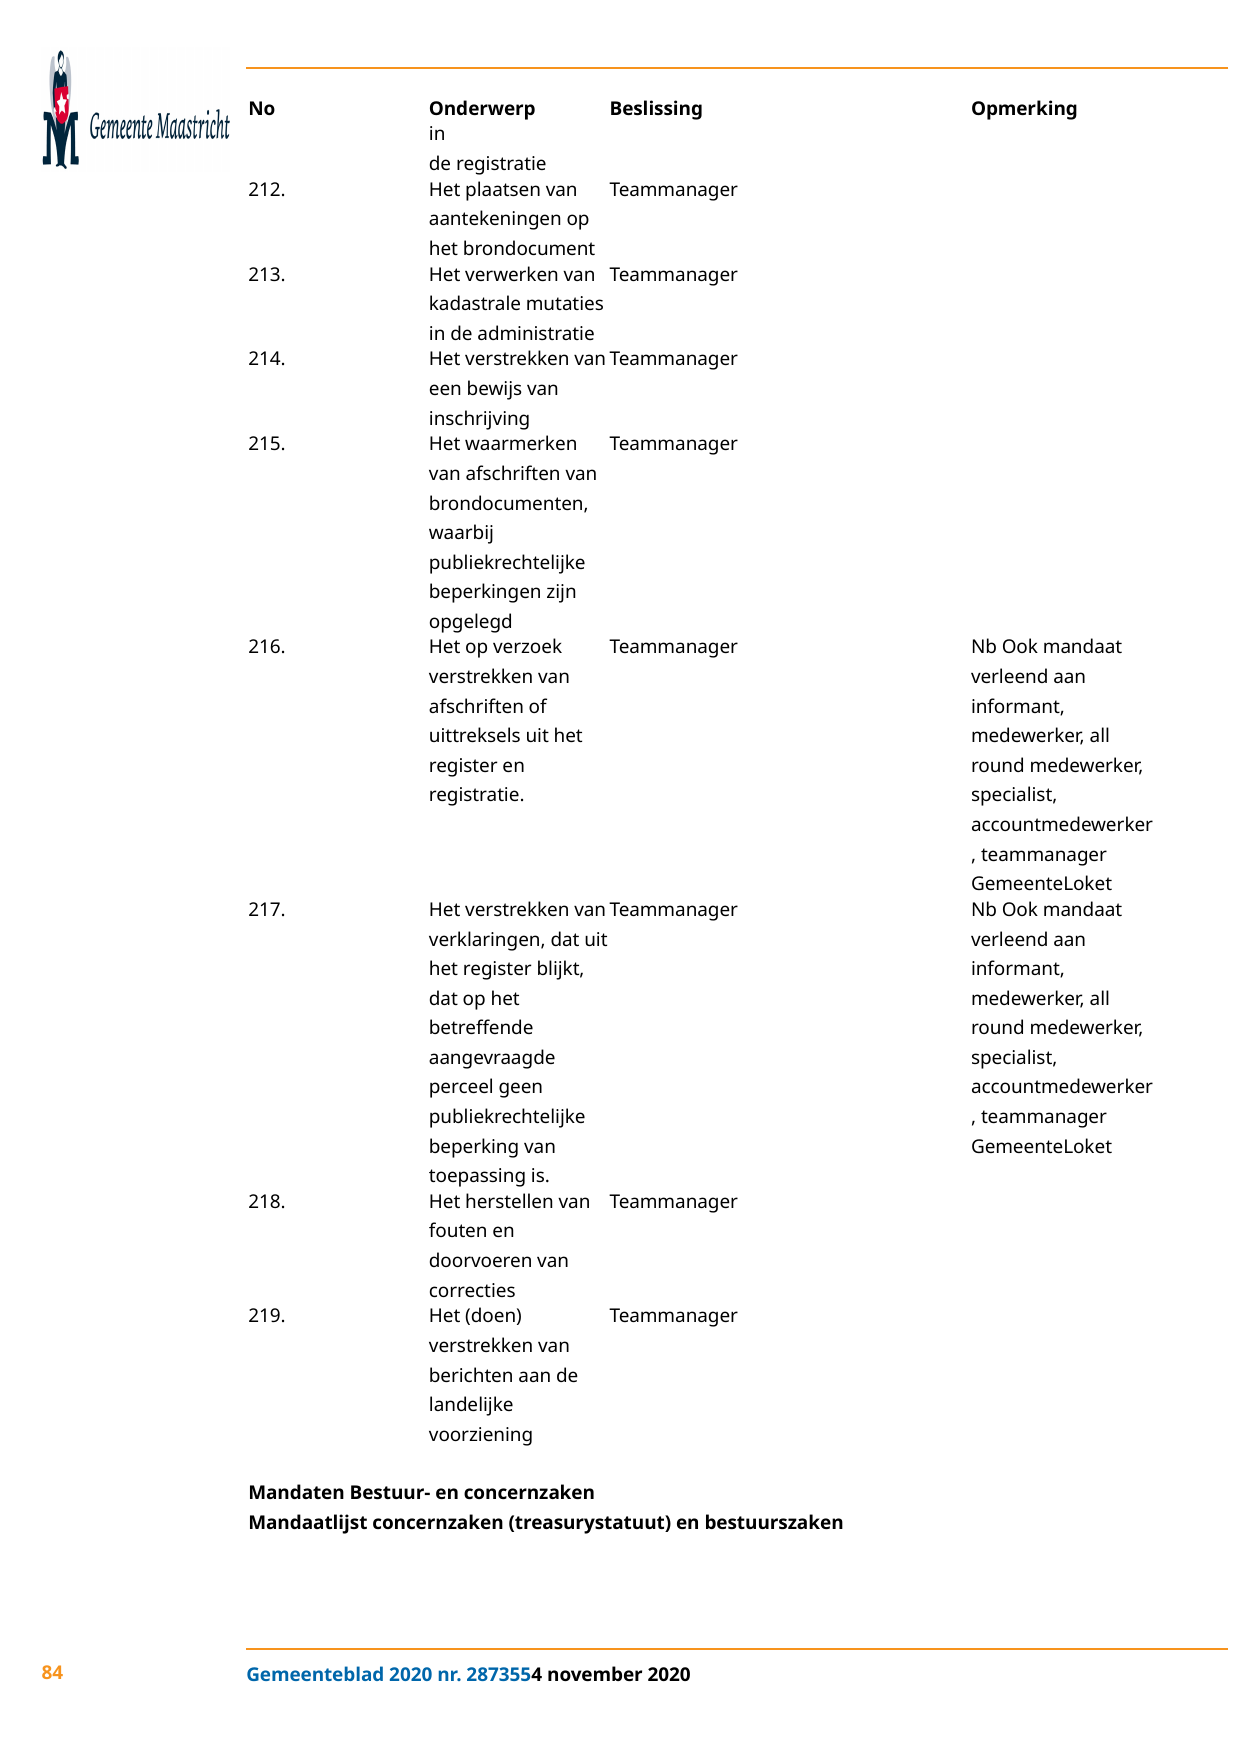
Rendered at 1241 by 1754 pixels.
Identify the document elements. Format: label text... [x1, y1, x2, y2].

table_cell Teammanager [609, 431, 971, 634]
table_cell Teammanager [609, 1188, 971, 1303]
table_cell Teammanager [609, 346, 971, 431]
table_cell [248, 896, 429, 1188]
table_cell [971, 261, 1152, 346]
table_cell Het waarmerken van afschriften van brondocumenten, waarbij publiekrechtelijke beperkingen zijn opgelegd [429, 431, 609, 634]
table_cell [971, 176, 1152, 261]
table_cell Nb Ook mandaat verleend aan informant, medewerker, all round medewerker, specia­list, accountmedewerker, teammanager GemeenteLoket [971, 896, 1152, 1188]
table_cell Teammanager [609, 896, 971, 1188]
table_cell Het (doen) verstrekken van berichten aan de landelijke voorziening [429, 1303, 609, 1447]
table_cell [248, 431, 429, 634]
table_cell Het op verzoek verstrekken van afschriften of uittreksels uit het register en registratie. [429, 634, 609, 896]
table_cell Het plaatsen van aantekeningen op het brondocument [429, 176, 609, 261]
table_cell [248, 634, 429, 896]
table_cell [248, 121, 429, 176]
table_cell [248, 1188, 429, 1303]
table_cell Teammanager [609, 1303, 971, 1447]
table_cell Teammanager [609, 176, 971, 261]
picture [41, 47, 231, 172]
table_cell Het verstrekken van verklaringen, dat uit het register blijkt, dat op het betreffende aangevraagde perceel geen publiekrechtelijke beperking van toepassing is. [429, 896, 609, 1188]
table_cell Teammanager [609, 634, 971, 896]
table_cell [248, 346, 429, 431]
text Mandaten Bestuur- en concernzaken [248, 1479, 1152, 1505]
table_cell [971, 121, 1152, 176]
table_cell [971, 1303, 1152, 1447]
table_cell [248, 1303, 429, 1447]
table_cell Nb Ook mandaat verleend aan informant, medewerker, all round medewerker, specia­list, accountmedewerker, teammanager GemeenteLoket [971, 634, 1152, 896]
table_cell Het verwerken van kadastrale mutaties in de administratie [429, 261, 609, 346]
table_cell Teammanager [609, 261, 971, 346]
table_cell Het verstrekken van een bewijs van inschrijving [429, 346, 609, 431]
table_cell [248, 261, 429, 346]
table_cell in de registratie [429, 121, 609, 176]
table_cell [971, 346, 1152, 431]
table_cell [609, 121, 971, 176]
table_cell [248, 176, 429, 261]
table_cell Het herstellen van fouten en doorvoeren van correcties [429, 1188, 609, 1303]
table_cell [971, 1188, 1152, 1303]
table_header Opmerking [971, 95, 1152, 121]
table_cell [971, 431, 1152, 634]
table_header Beslissing [609, 95, 971, 121]
text Mandaatlijst concernzaken (treasurystatuut) en bestuurszaken [248, 1509, 1152, 1535]
table_header No [248, 95, 429, 121]
table_header Onderwerp [429, 95, 609, 121]
